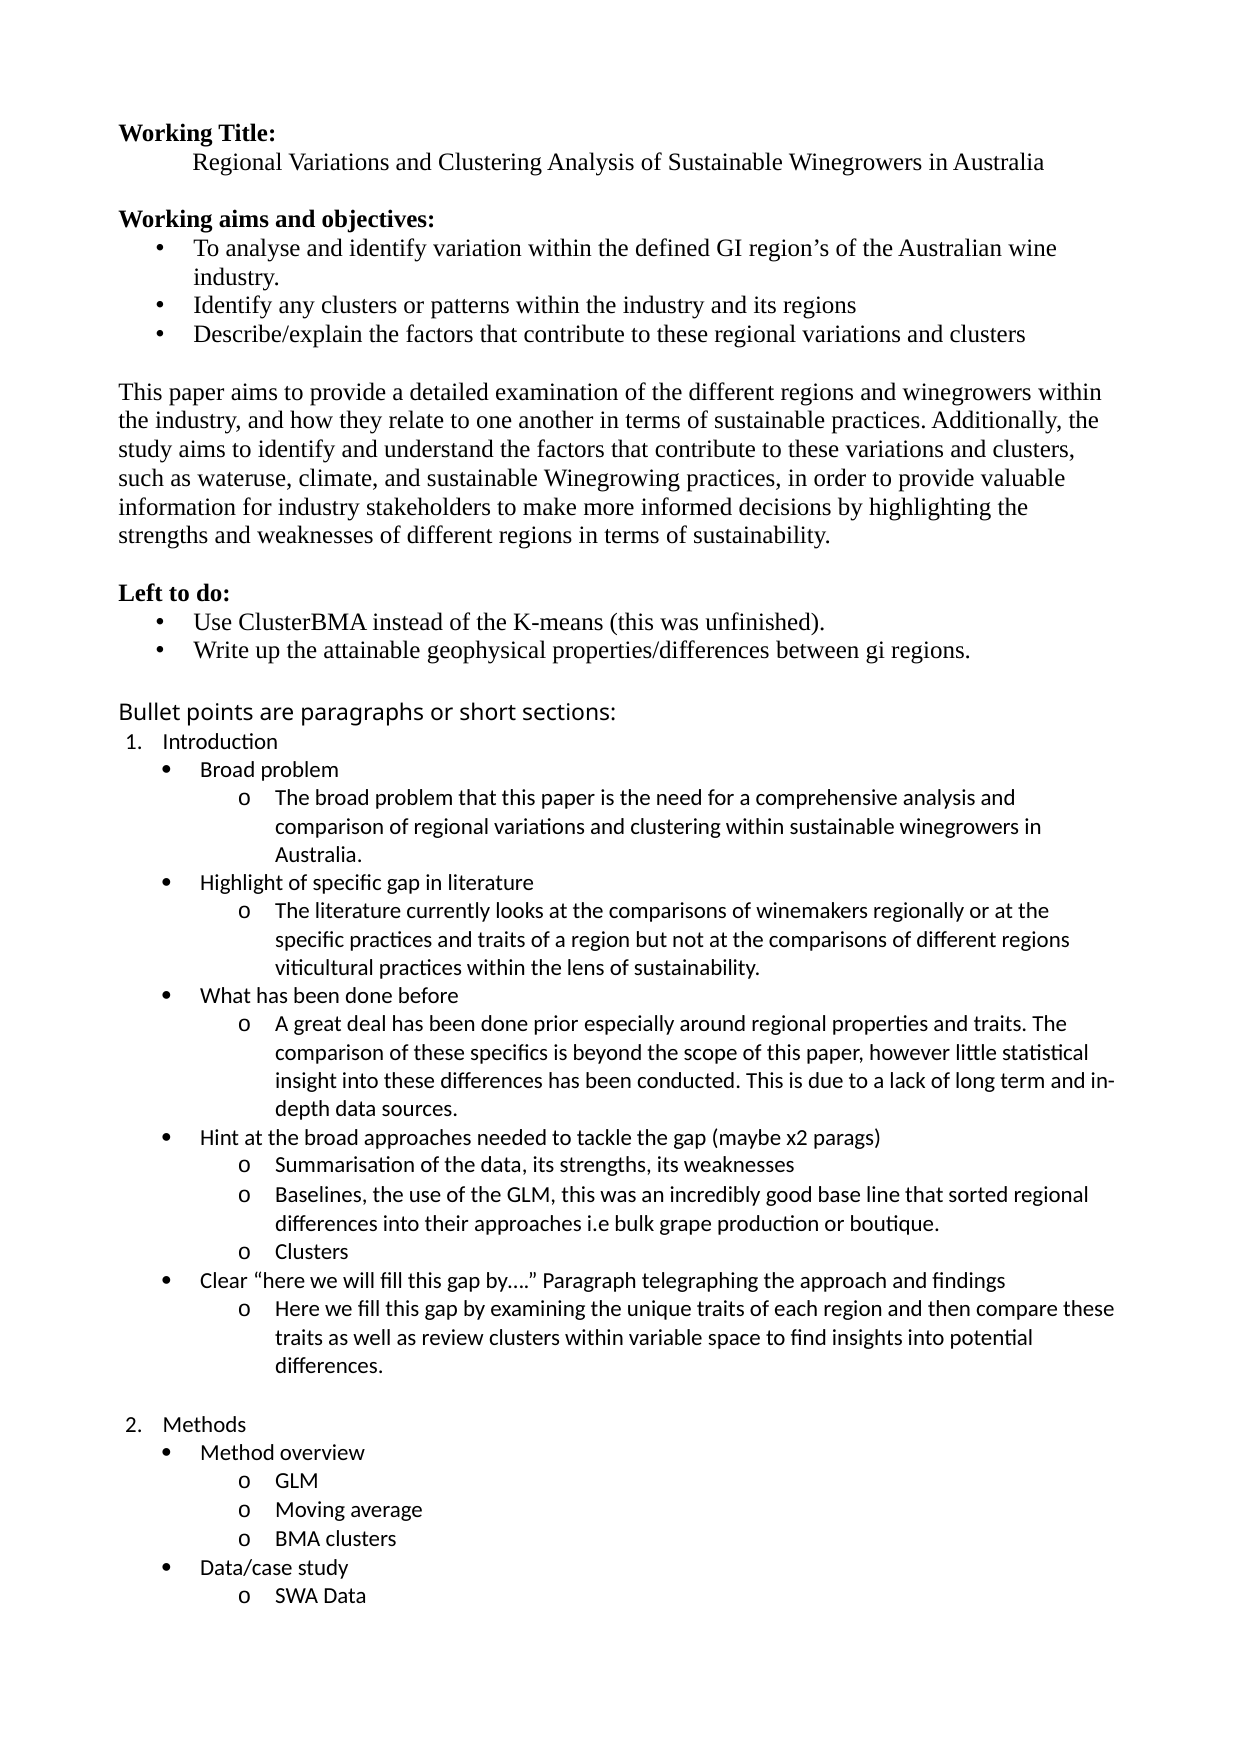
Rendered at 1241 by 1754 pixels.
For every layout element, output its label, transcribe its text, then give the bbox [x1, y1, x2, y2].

text Working aims and objectives: [118, 204, 1122, 233]
list Identify any clusters or patterns within the industry and its regions [156, 291, 1122, 319]
list Here we fill this gap by examining the unique traits of each region and then compare these traits as well as review clusters within variable space to find insights into potential differences. [237, 1294, 1122, 1379]
list To analyse and identify variation within the defined GI region’s of the Australian wine industry. [156, 233, 1122, 291]
text Bullet points are paragraphs or short sections: [118, 696, 1122, 727]
list The broad problem that this paper is the need for a comprehensive analysis and comparison of regional variations and clustering within sustainable winegrowers in Australia. [237, 783, 1122, 868]
list Broad problem [162, 755, 1122, 783]
list Moving average [237, 1495, 1122, 1524]
text Regional Variations and Clustering Analysis of Sustainable Winegrowers in Australia [118, 147, 1122, 176]
list Clusters [237, 1237, 1122, 1266]
text Working Title: [118, 118, 1122, 147]
list A great deal has been done prior especially around regional properties and traits. The comparison of these specifics is beyond the scope of this paper, however little statistical insight into these differences has been conducted. This is due to a lack of long term and in-depth data sources. [237, 1009, 1122, 1123]
list Clear “here we will fill this gap by….” Paragraph telegraphing the approach and findings [162, 1266, 1122, 1294]
list Use ClusterBMA instead of the K-means (this was unfinished). [156, 607, 1122, 636]
list Baselines, the use of the GLM, this was an incredibly good base line that sorted regional differences into their approaches i.e bulk grape production or boutique. [237, 1180, 1122, 1237]
list GLM [237, 1466, 1122, 1495]
text This paper aims to provide a detailed examination of the different regions and winegrowers within the industry, and how they relate to one another in terms of sustainable practices. Additionally, the study aims to identify and understand the factors that contribute to these variations and clusters, such as wateruse, climate, and sustainable Winegrowing practices, in order to provide valuable information for industry stakeholders to make more informed decisions by highlighting the strengths and weaknesses of different regions in terms of sustainability. [118, 377, 1122, 549]
list Highlight of specific gap in literature [162, 868, 1122, 896]
list The literature currently looks at the comparisons of winemakers regionally or at the specific practices and traits of a region but not at the comparisons of different regions viticultural practices within the lens of sustainability. [237, 896, 1122, 981]
text Left to do: [118, 578, 1122, 607]
list Hint at the broad approaches needed to tackle the gap (maybe x2 parags) [162, 1123, 1122, 1151]
list BMA clusters [237, 1524, 1122, 1553]
list Method overview [162, 1438, 1122, 1466]
list Introduction [125, 727, 1122, 755]
list Describe/explain the factors that contribute to these regional variations and clusters [156, 319, 1122, 348]
list What has been done before [162, 981, 1122, 1009]
list Write up the attainable geophysical properties/differences between gi regions. [156, 636, 1122, 664]
list Summarisation of the data, its strengths, its weaknesses [237, 1151, 1122, 1180]
list Data/case study [162, 1553, 1122, 1581]
list Methods [125, 1410, 1122, 1438]
list SWA Data [237, 1581, 1122, 1611]
